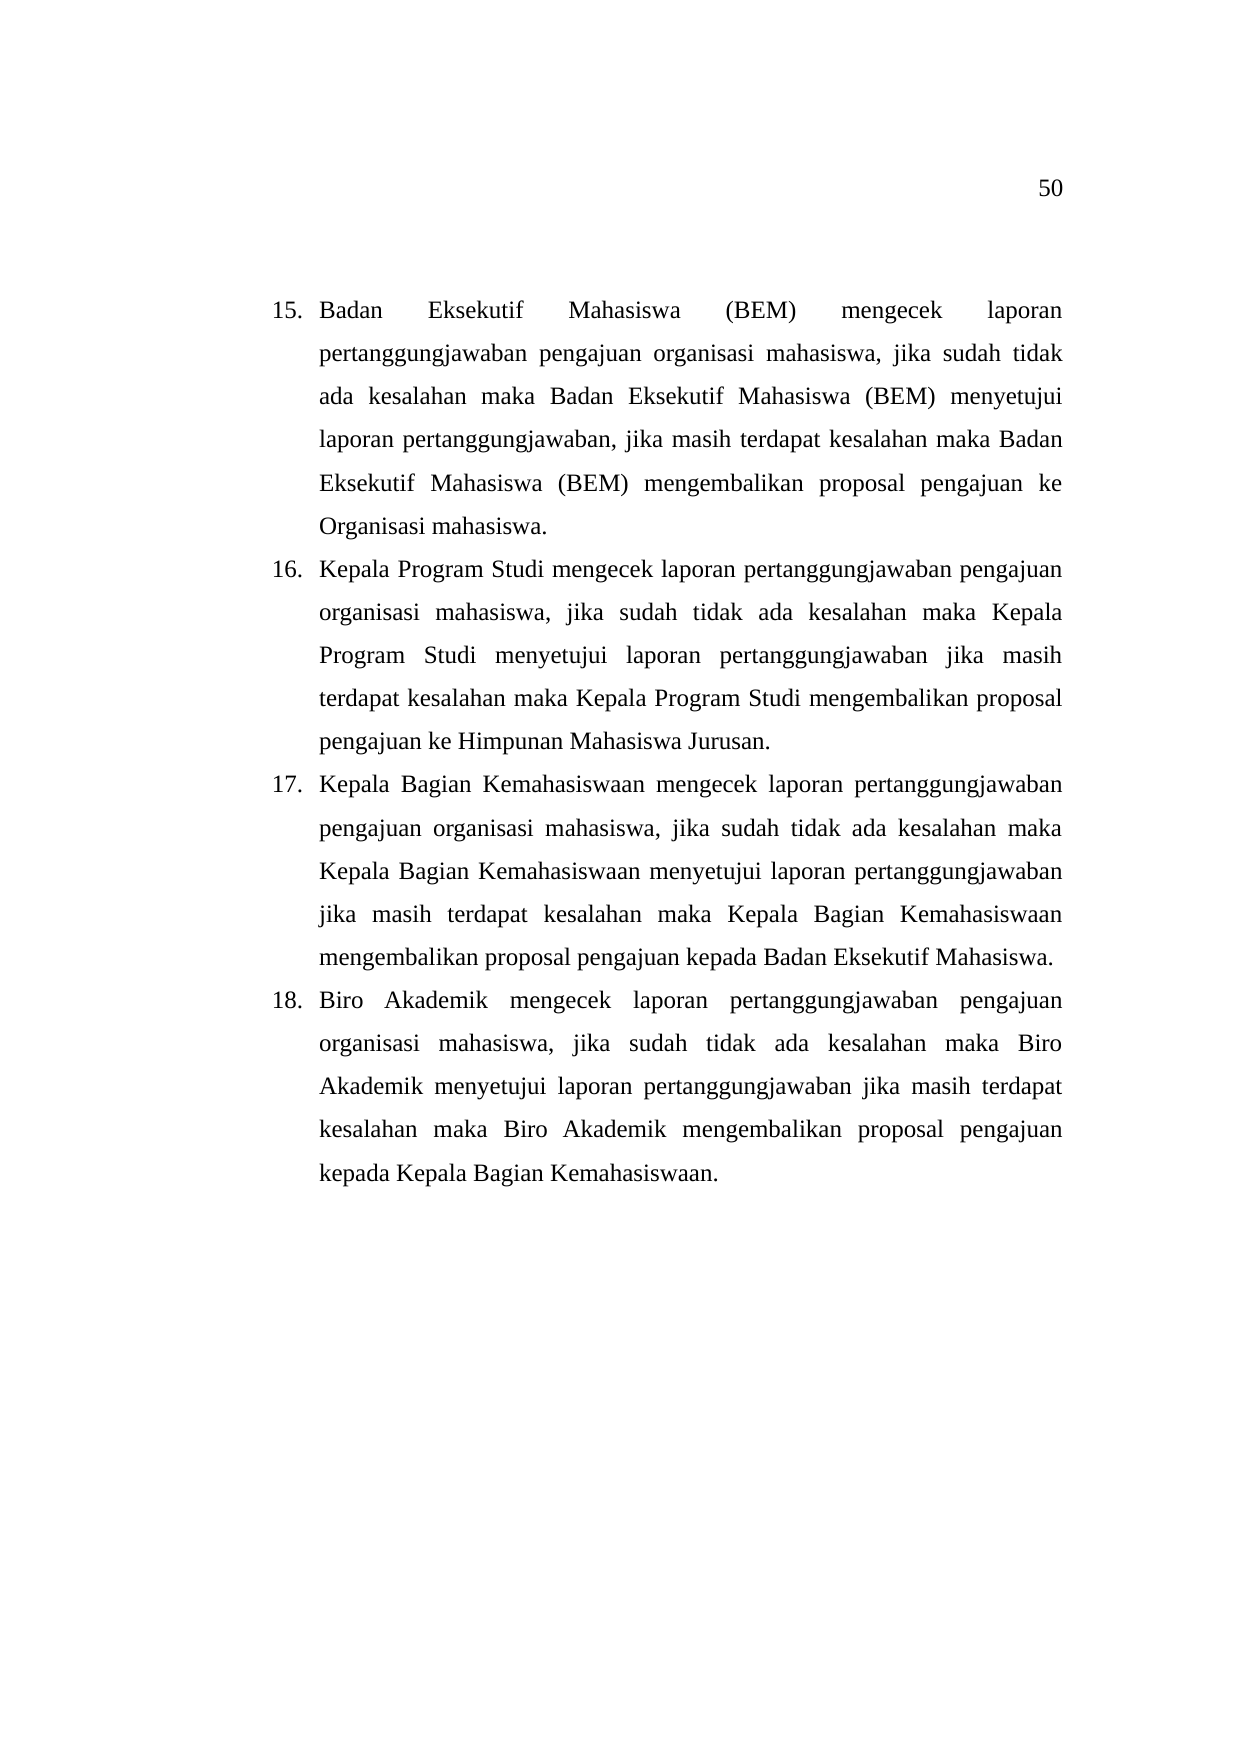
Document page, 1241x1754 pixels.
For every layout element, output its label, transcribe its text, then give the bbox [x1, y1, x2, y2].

list Kepala Bagian Kemahasiswaan mengecek laporan pertanggungjawaban pengajuan organisasi mahasiswa, jika sudah tidak ada kesalahan maka Kepala Bagian Kemahasiswaan menyetujui laporan pertanggungjawaban jika masih terdapat kesalahan maka Kepala Bagian Kemahasiswaan mengembalikan proposal pengajuan kepada Badan Eksekutif Mahasiswa. [272, 769, 1063, 971]
list Kepala Program Studi mengecek laporan pertanggungjawaban pengajuan organisasi mahasiswa, jika sudah tidak ada kesalahan maka Kepala Program Studi menyetujui laporan pertanggungjawaban jika masih terdapat kesalahan maka Kepala Program Studi mengembalikan proposal pengajuan ke Himpunan Mahasiswa Jurusan. [272, 554, 1063, 755]
list Biro Akademik mengecek laporan pertanggungjawaban pengajuan organisasi mahasiswa, jika sudah tidak ada kesalahan maka Biro Akademik menyetujui laporan pertanggungjawaban jika masih terdapat kesalahan maka Biro Akademik mengembalikan proposal pengajuan kepada Kepala Bagian Kemahasiswaan. [272, 985, 1063, 1186]
list Badan Eksekutif Mahasiswa (BEM) mengecek laporan pertanggungjawaban pengajuan organisasi mahasiswa, jika sudah tidak ada kesalahan maka Badan Eksekutif Mahasiswa (BEM) menyetujui laporan pertanggungjawaban, jika masih terdapat kesalahan maka Badan Eksekutif Mahasiswa (BEM) mengembalikan proposal pengajuan ke Organisasi mahasiswa. [272, 295, 1063, 539]
